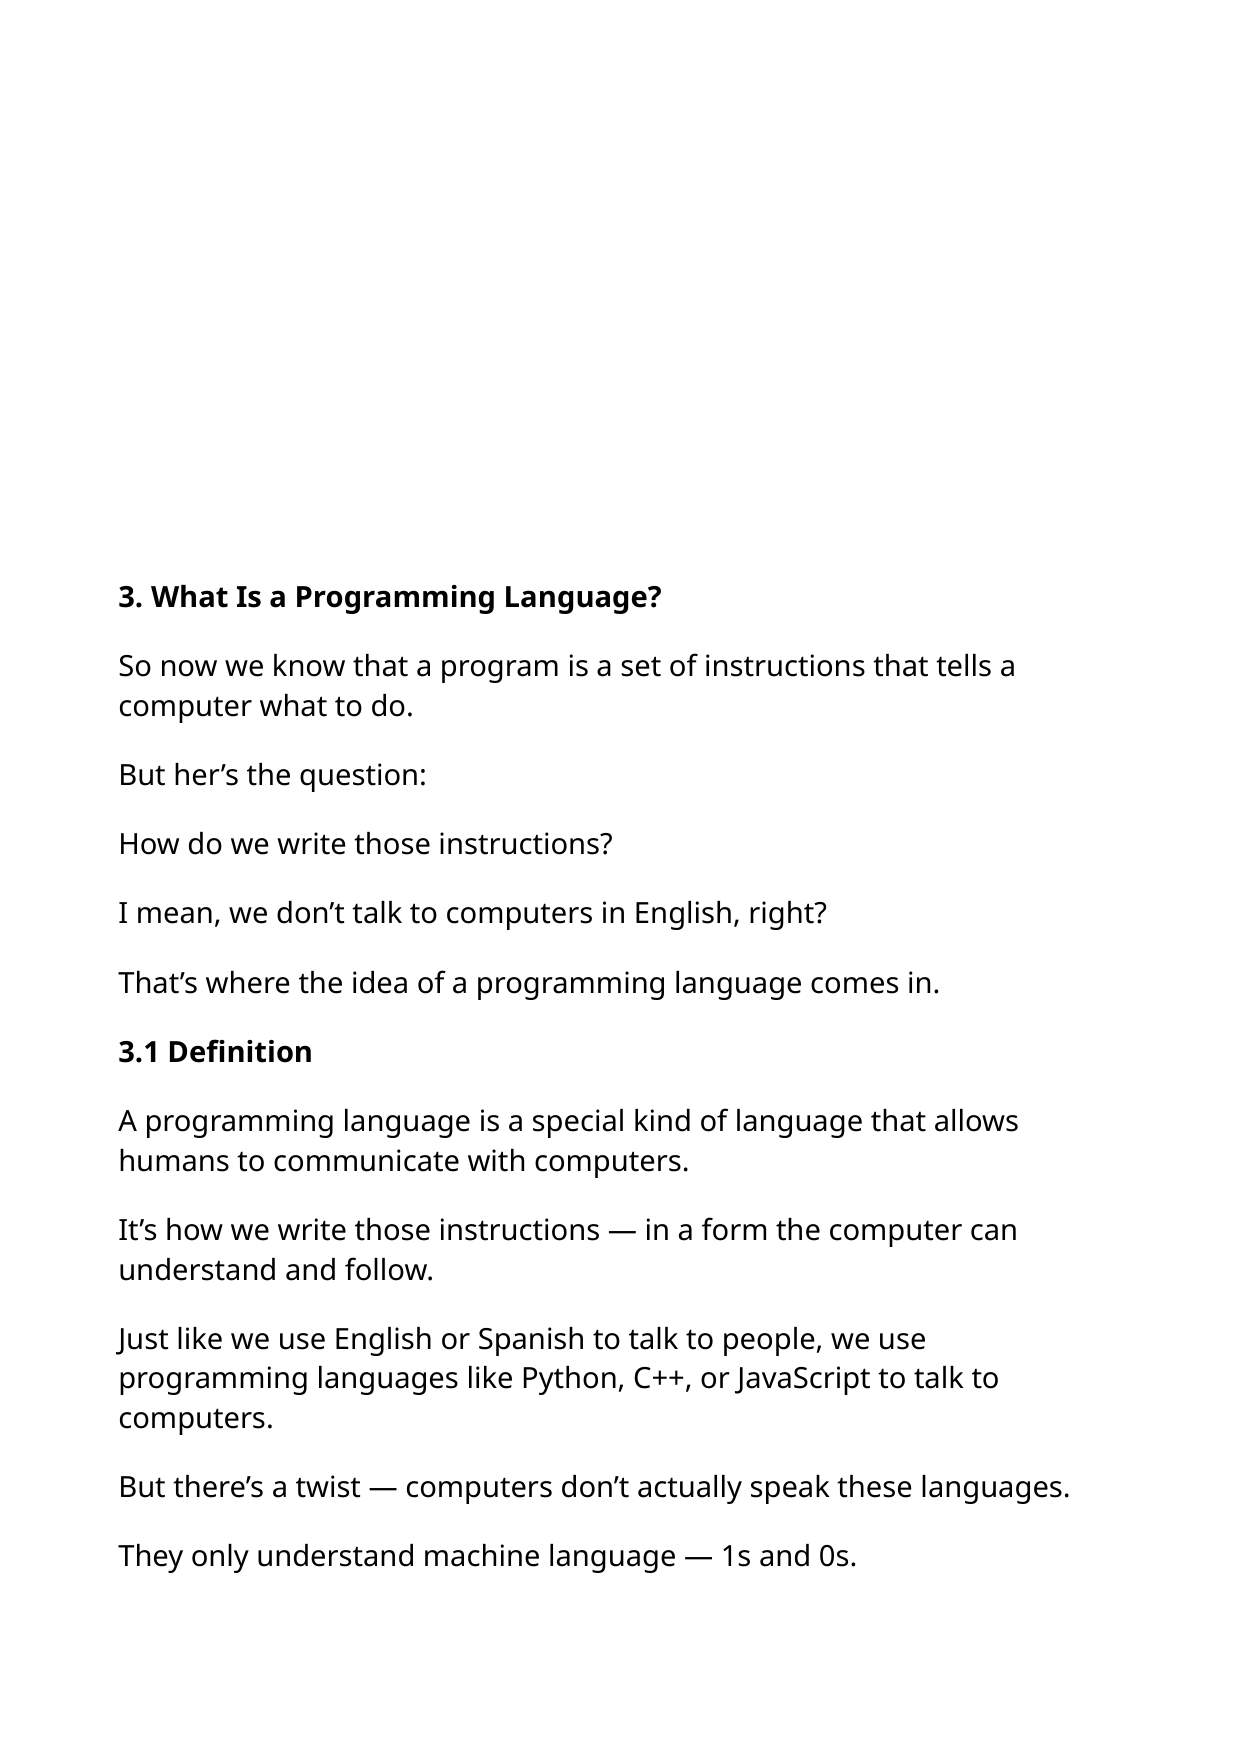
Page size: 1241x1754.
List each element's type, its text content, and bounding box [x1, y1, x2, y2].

text Just like we use English or Spanish to talk to people, we use programming languages like Python, C++, or JavaScript to talk to computers. [118, 1318, 1122, 1437]
text 3.1 Definition [118, 1031, 1122, 1071]
text They only understand machine language — 1s and 0s. [118, 1536, 1122, 1575]
text It’s how we write those instructions — in a form the computer can understand and follow. [118, 1209, 1122, 1288]
text I mean, we don’t talk to computers in English, right? [118, 893, 1122, 932]
text But her’s the question: [118, 754, 1122, 794]
text A programming language is a special kind of language that allows humans to communicate with computers. [118, 1100, 1122, 1179]
text But there’s a twist — computers don’t actually speak these languages. [118, 1466, 1122, 1506]
text That’s where the idea of a programming language comes in. [118, 962, 1122, 1002]
text So now we know that a program is a set of instructions that tells a computer what to do. [118, 646, 1122, 725]
text How do we write those instructions? [118, 823, 1122, 863]
text 3. What Is a Programming Language? [118, 576, 1122, 616]
